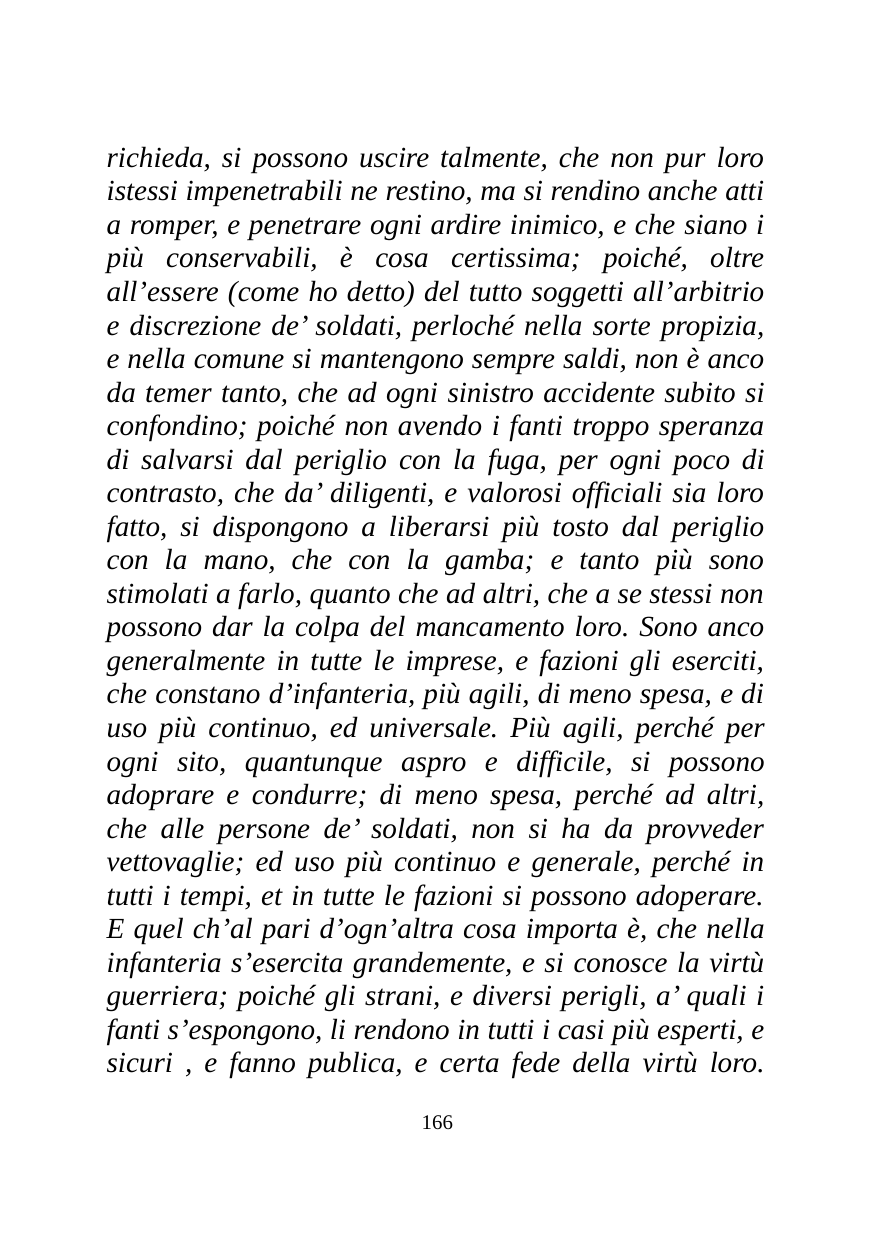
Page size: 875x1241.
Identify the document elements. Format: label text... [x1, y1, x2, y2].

text richieda, si possono uscire talmente, che non pur loro istessi impenetrabili ne restino, ma si rendino anche atti a romper, e penetrare ogni ardire inimico, e che siano i più conservabili, è cosa certissima; poiché, oltre all’essere (come ho detto) del tutto soggetti all’arbitrio e discrezione de’ soldati, perloché nella sorte propizia, e nella comune si mantengono sempre saldi, non è anco da temer tanto, che ad ogni sinistro accidente subito si confondino; poiché non avendo i fanti troppo speranza di salvarsi dal periglio con la fuga, per ogni poco di contrasto, che da’ diligenti, e valorosi officiali sia loro fatto, si dispongono a liberarsi più tosto dal periglio con la mano, che con la gamba; e tanto più sono stimolati a farlo, quanto che ad altri, che a se stessi non possono dar la colpa del mancamento loro. Sono anco generalmente in tutte le imprese, e fazioni gli eserciti, che constano d’infanteria, più agili, di meno spesa, e di uso più continuo, ed universale. Più agili, perché per ogni sito, quantunque aspro e difficile, si possono adoprare e condurre; di meno spesa, perché ad altri, che alle persone de’ soldati, non si ha da provveder vettovaglie; ed uso più continuo e generale, perché in tutti i tempi, et in tutte le fazioni si possono adoperare. E quel ch’al pari d’ogn’altra cosa importa è, che nella infanteria s’esercita grandemente, e si conosce la virtù guerriera; poiché gli strani, e diversi perigli, a’ quali i fanti s’espongono, li rendono in tutti i casi più esperti, e sicuri , e fanno publica, e certa fede della virtù loro. [106, 140, 768, 1079]
